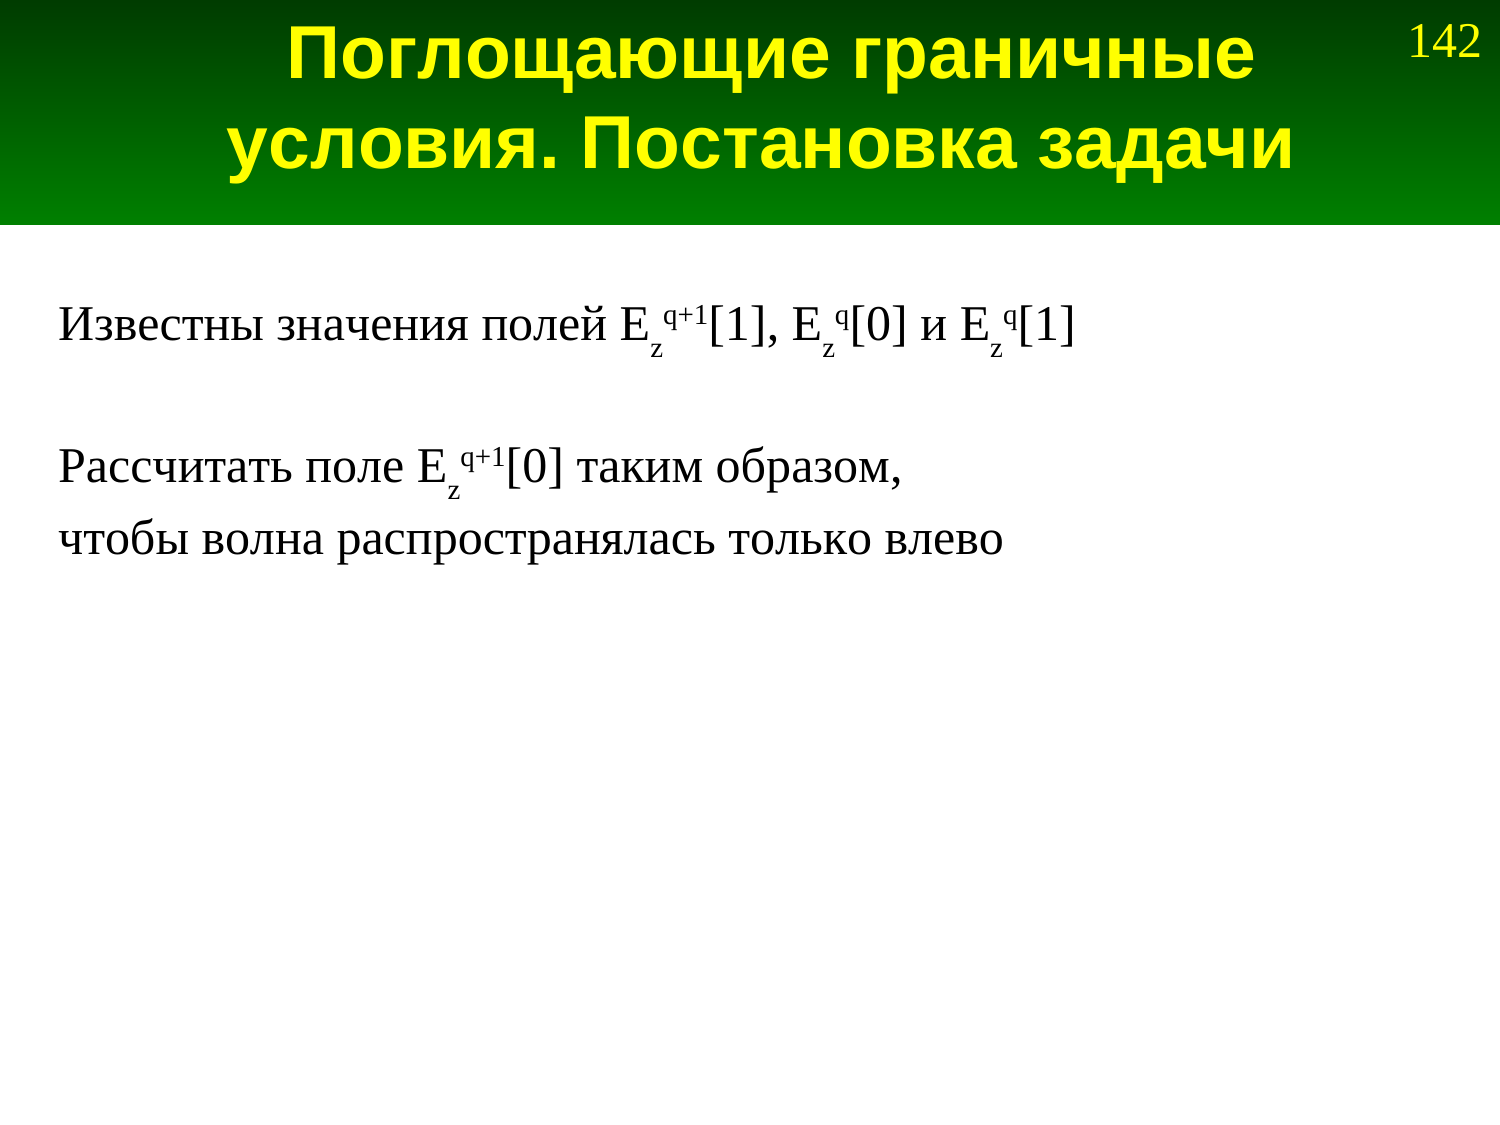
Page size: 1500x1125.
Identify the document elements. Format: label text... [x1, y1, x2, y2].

text_box Рассчитать поле Ezq+1[0] таким образом, чтобы волна распространялась только влево [43, 431, 1453, 573]
title Поглощающие граничные условия. Постановка задачи [123, 0, 1399, 192]
text_box Известны значения полей Ezq+1[1], Ezq[0] и Ezq[1] [43, 283, 1453, 431]
